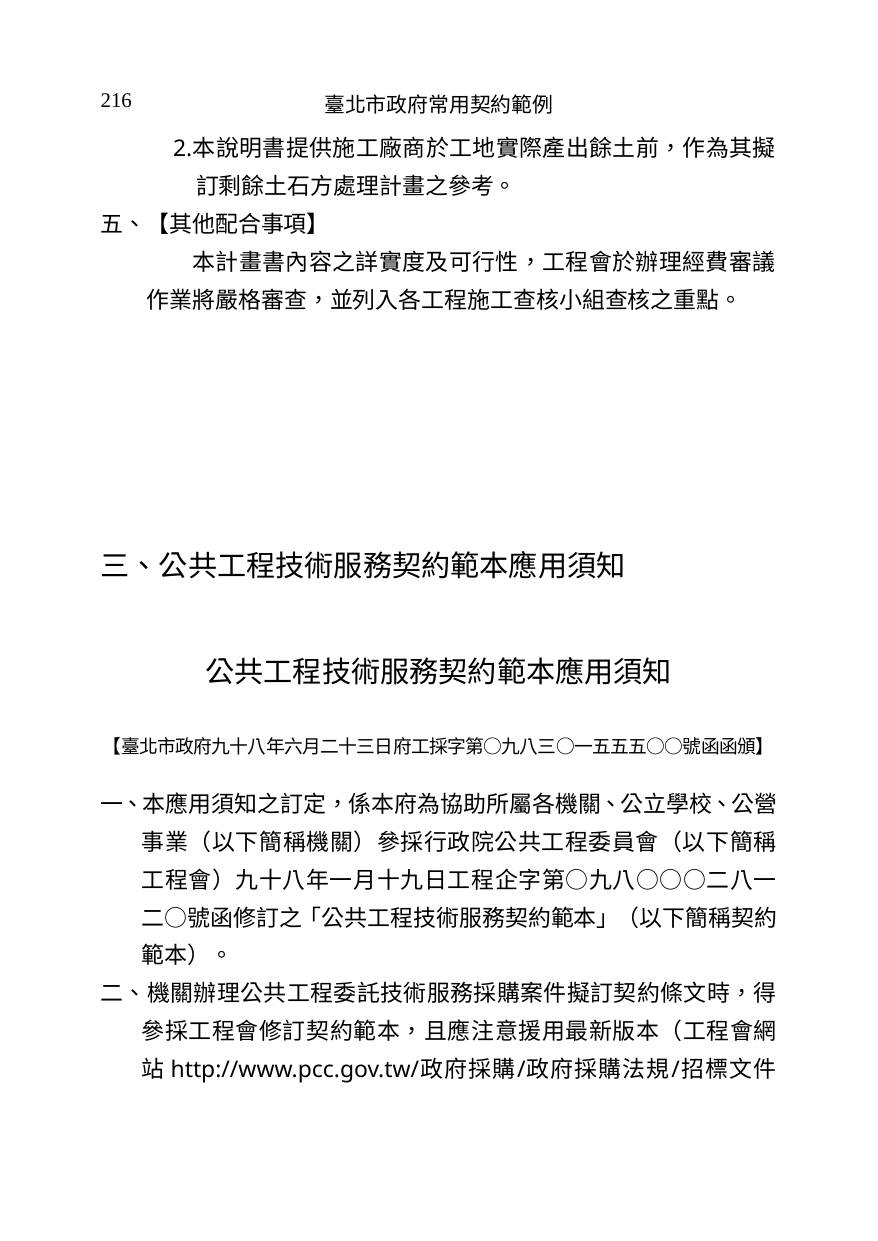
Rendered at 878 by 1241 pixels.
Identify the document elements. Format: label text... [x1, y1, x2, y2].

text 【臺北市政府九十八年六月二十三日府工採字第○九八三○一五五五○○號函函頒】 [100, 727, 777, 764]
text 二、機關辦理公共工程委託技術服務採購案件擬訂契約條文時，得參採工程會修訂契約範本，且應注意援用最新版本（工程會網站http://www.pcc.gov.tw/政府採購/政府採購法規/招標文件 [100, 973, 777, 1087]
text 三、公共工程技術服務契約範本應用須知 [100, 526, 777, 601]
text 一、本應用須知之訂定，係本府為協助所屬各機關、公立學校、公營事業（以下簡稱機關）參採行政院公共工程委員會（以下簡稱工程會）九十八年一月十九日工程企字第○九八○○○二八一二○號函修訂之「公共工程技術服務契約範本」（以下簡稱契約範本）。 [100, 783, 777, 973]
text 公共工程技術服務契約範本應用須知 [100, 632, 777, 708]
text 本計畫書內容之詳實度及可行性，工程會於辦理經費審議作業將嚴格審查，並列入各工程施工查核小組查核之重點。 [146, 241, 777, 317]
text 2.本說明書提供施工廠商於工地實際產出餘土前，作為其擬訂剩餘土石方處理計畫之參考。 [173, 127, 777, 203]
text 五、【其他配合事項】 [100, 203, 777, 241]
